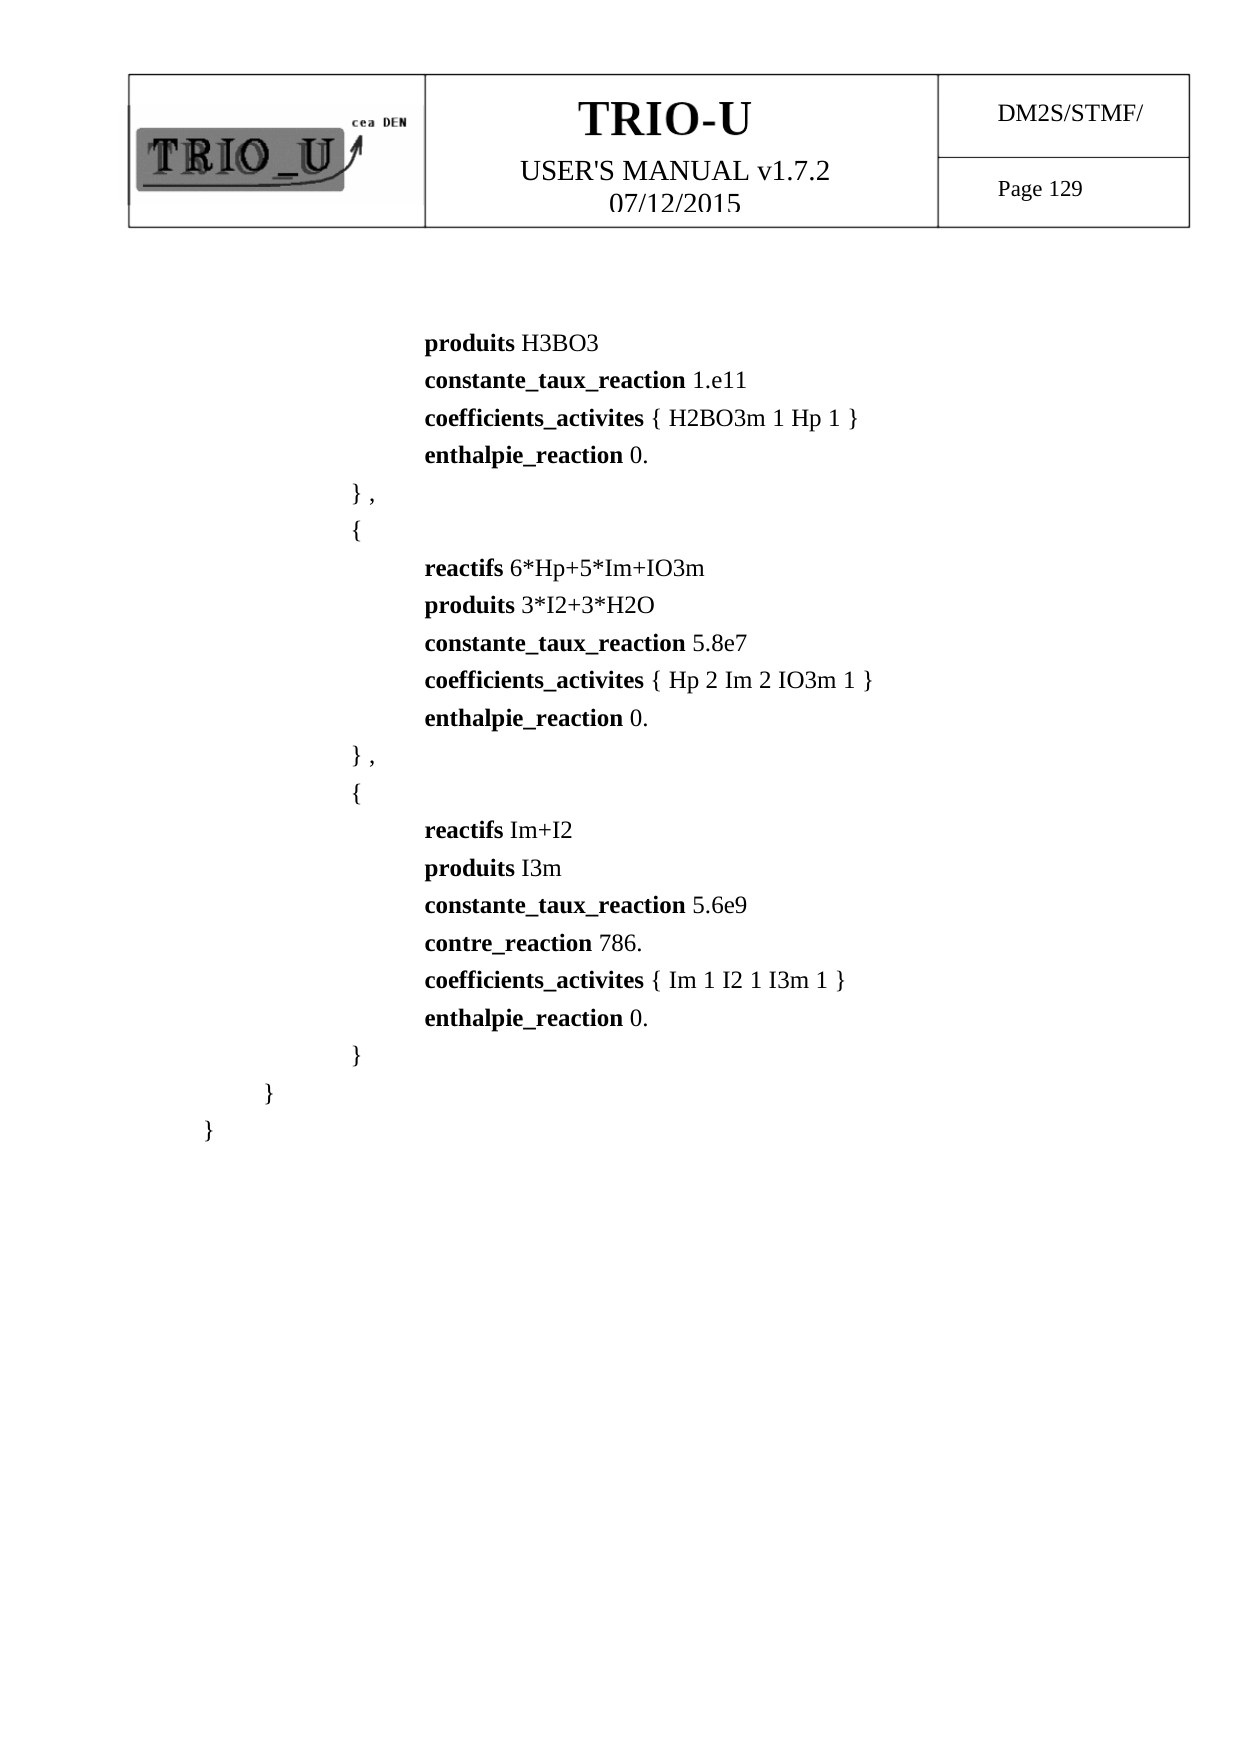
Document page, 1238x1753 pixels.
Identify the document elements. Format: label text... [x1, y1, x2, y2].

text coefficients_activites { Im 1 I2 1 I3m 1 } [203, 957, 1165, 994]
text produits H3BO3 [203, 319, 1165, 357]
text enthalpie_reaction 0. [203, 432, 1165, 469]
text enthalpie_reaction 0. [203, 994, 1165, 1032]
text { [203, 769, 1165, 807]
text coefficients_activites { Hp 2 Im 2 IO3m 1 } [203, 657, 1165, 694]
text constante_taux_reaction 5.6e9 [203, 882, 1165, 919]
text } [203, 1069, 1165, 1107]
text } , [203, 732, 1165, 769]
text produits I3m [203, 844, 1165, 882]
text contre_reaction 786. [203, 919, 1165, 957]
text produits 3*I2+3*H2O [203, 582, 1165, 619]
text constante_taux_reaction 1.e11 [203, 357, 1165, 394]
text reactifs 6*Hp+5*Im+IO3m [203, 544, 1165, 582]
text enthalpie_reaction 0. [203, 694, 1165, 732]
text } [203, 1107, 1165, 1144]
text constante_taux_reaction 5.8e7 [203, 619, 1165, 657]
text } , [203, 469, 1165, 507]
text { [203, 507, 1165, 544]
text } [203, 1032, 1165, 1069]
text reactifs Im+I2 [203, 807, 1165, 844]
text coefficients_activites { H2BO3m 1 Hp 1 } [203, 394, 1165, 432]
